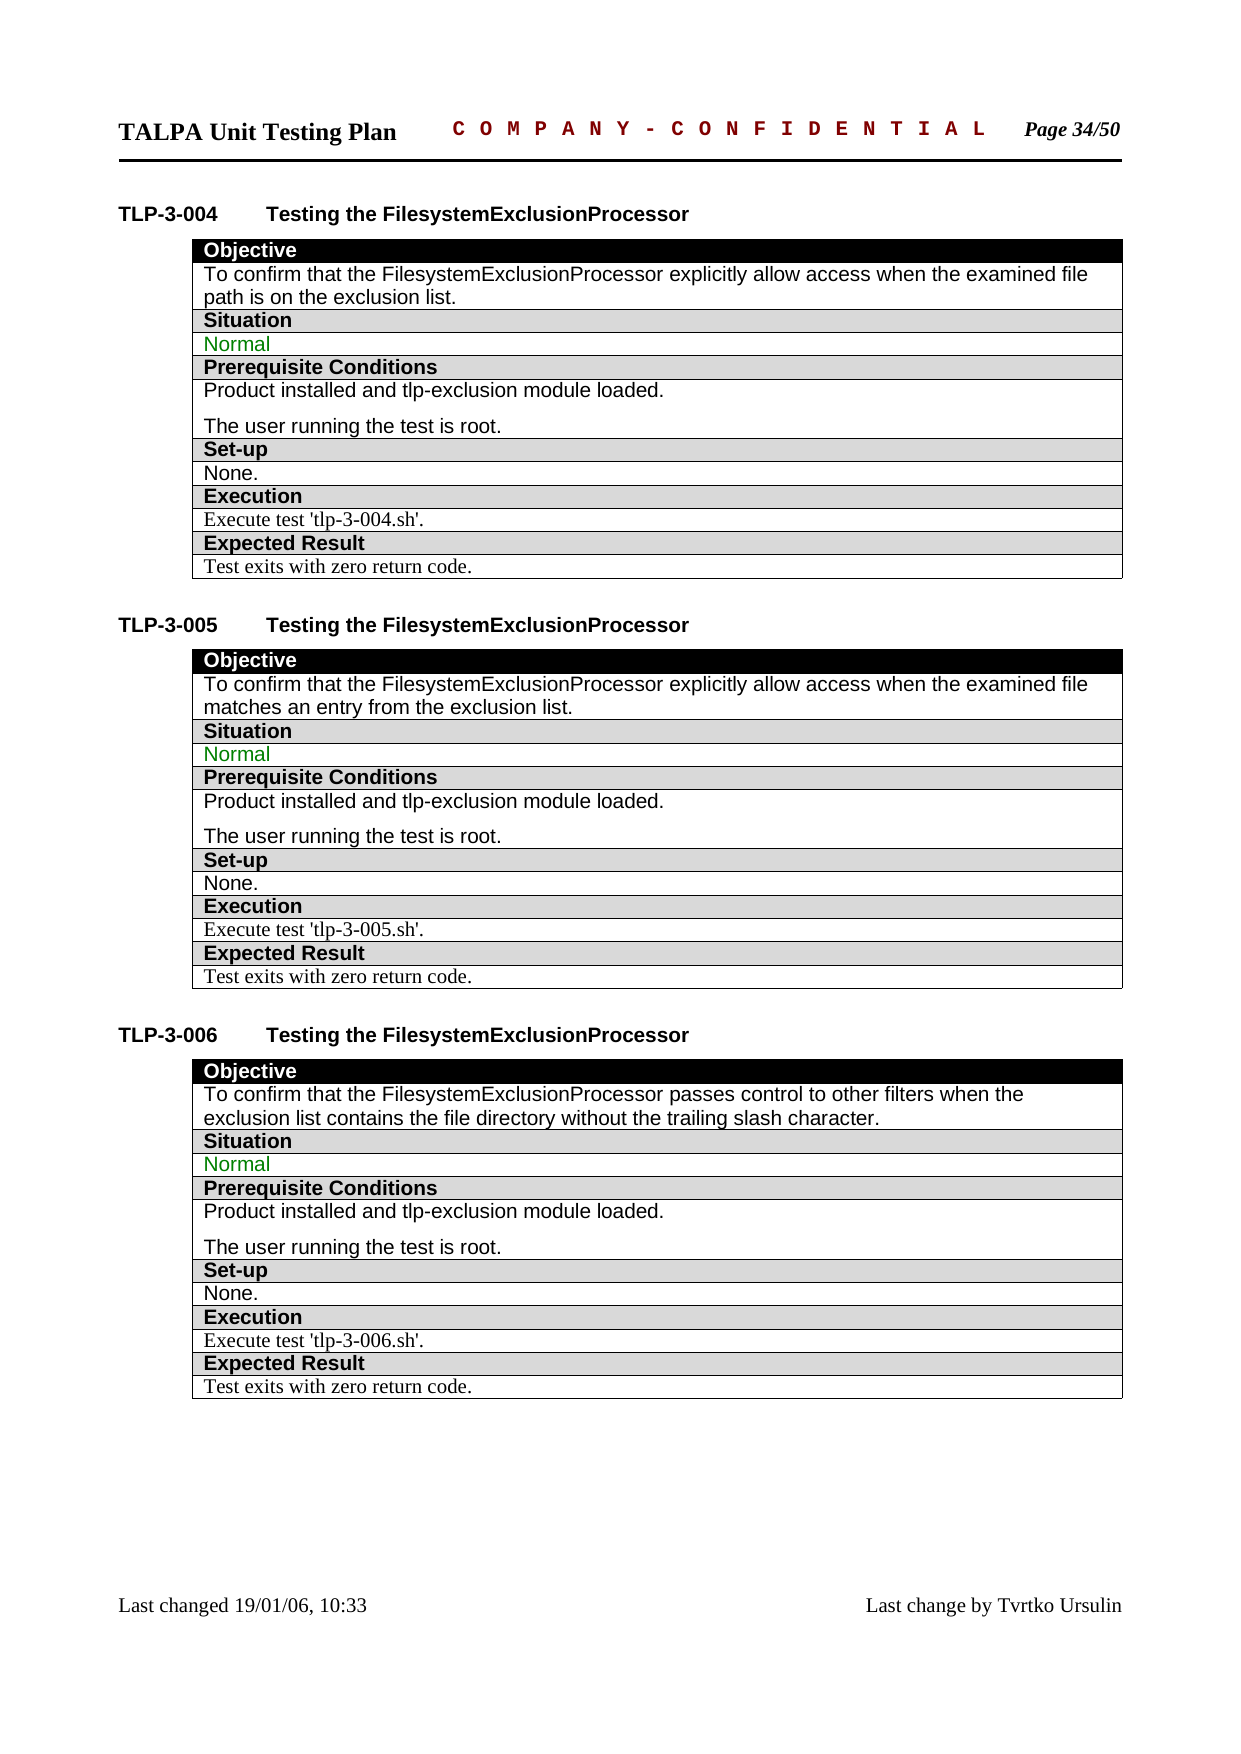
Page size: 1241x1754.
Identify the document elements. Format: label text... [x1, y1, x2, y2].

table_cell Prerequisite Conditions [193, 767, 1122, 789]
table_header Objective [193, 240, 1122, 262]
table_cell Expected Result [193, 532, 1122, 554]
table_cell Prerequisite Conditions [193, 356, 1122, 379]
table_cell Execution [193, 486, 1122, 508]
table_cell Situation [193, 1130, 1122, 1153]
text TLP-3-005 Testing the FilesystemExclusionProcessor [118, 613, 1122, 637]
table_cell To confirm that the FilesystemExclusionProcessor explicitly allow access when the examined file matches an entry from the exclusion list. [193, 674, 1122, 719]
table_cell Situation [193, 720, 1122, 743]
table_cell Set-up [193, 439, 1122, 461]
table_cell Product installed and tlp-exclusion module loaded. The user running the test is root. [193, 380, 1122, 438]
text TLP-3-006 Testing the FilesystemExclusionProcessor [118, 1024, 1122, 1047]
table_header Objective [193, 650, 1122, 673]
table_cell Normal [193, 744, 1122, 766]
table_cell To confirm that the FilesystemExclusionProcessor passes control to other filters when the exclusion list contains the file directory without the trailing slash character. [193, 1084, 1122, 1129]
table_cell Test exits with zero return code. [193, 555, 1122, 578]
table_cell Product installed and tlp-exclusion module loaded. The user running the test is root. [193, 1200, 1122, 1259]
text TLP-3-004 Testing the FilesystemExclusionProcessor [118, 203, 1122, 226]
table_cell Execute test 'tlp-3-006.sh'. [193, 1330, 1122, 1352]
table_cell Set-up [193, 1260, 1122, 1282]
table_cell Normal [193, 333, 1122, 355]
table_cell Execute test 'tlp-3-004.sh'. [193, 509, 1122, 531]
table_cell Execution [193, 1306, 1122, 1329]
table_cell Set-up [193, 849, 1122, 871]
table_cell None. [193, 1283, 1122, 1305]
table_cell Expected Result [193, 942, 1122, 965]
table_cell Normal [193, 1154, 1122, 1176]
table_cell Situation [193, 310, 1122, 332]
table_cell Test exits with zero return code. [193, 966, 1122, 988]
table_cell Prerequisite Conditions [193, 1177, 1122, 1199]
table_cell Product installed and tlp-exclusion module loaded. The user running the test is root. [193, 790, 1122, 848]
table_cell Execute test 'tlp-3-005.sh'. [193, 919, 1122, 941]
table_cell None. [193, 872, 1122, 895]
table_cell None. [193, 462, 1122, 485]
table_cell To confirm that the FilesystemExclusionProcessor explicitly allow access when the examined file path is on the exclusion list. [193, 263, 1122, 309]
table_header Objective [193, 1060, 1122, 1083]
table_cell Expected Result [193, 1353, 1122, 1375]
table_cell Execution [193, 896, 1122, 918]
table_cell Test exits with zero return code. [193, 1376, 1122, 1398]
